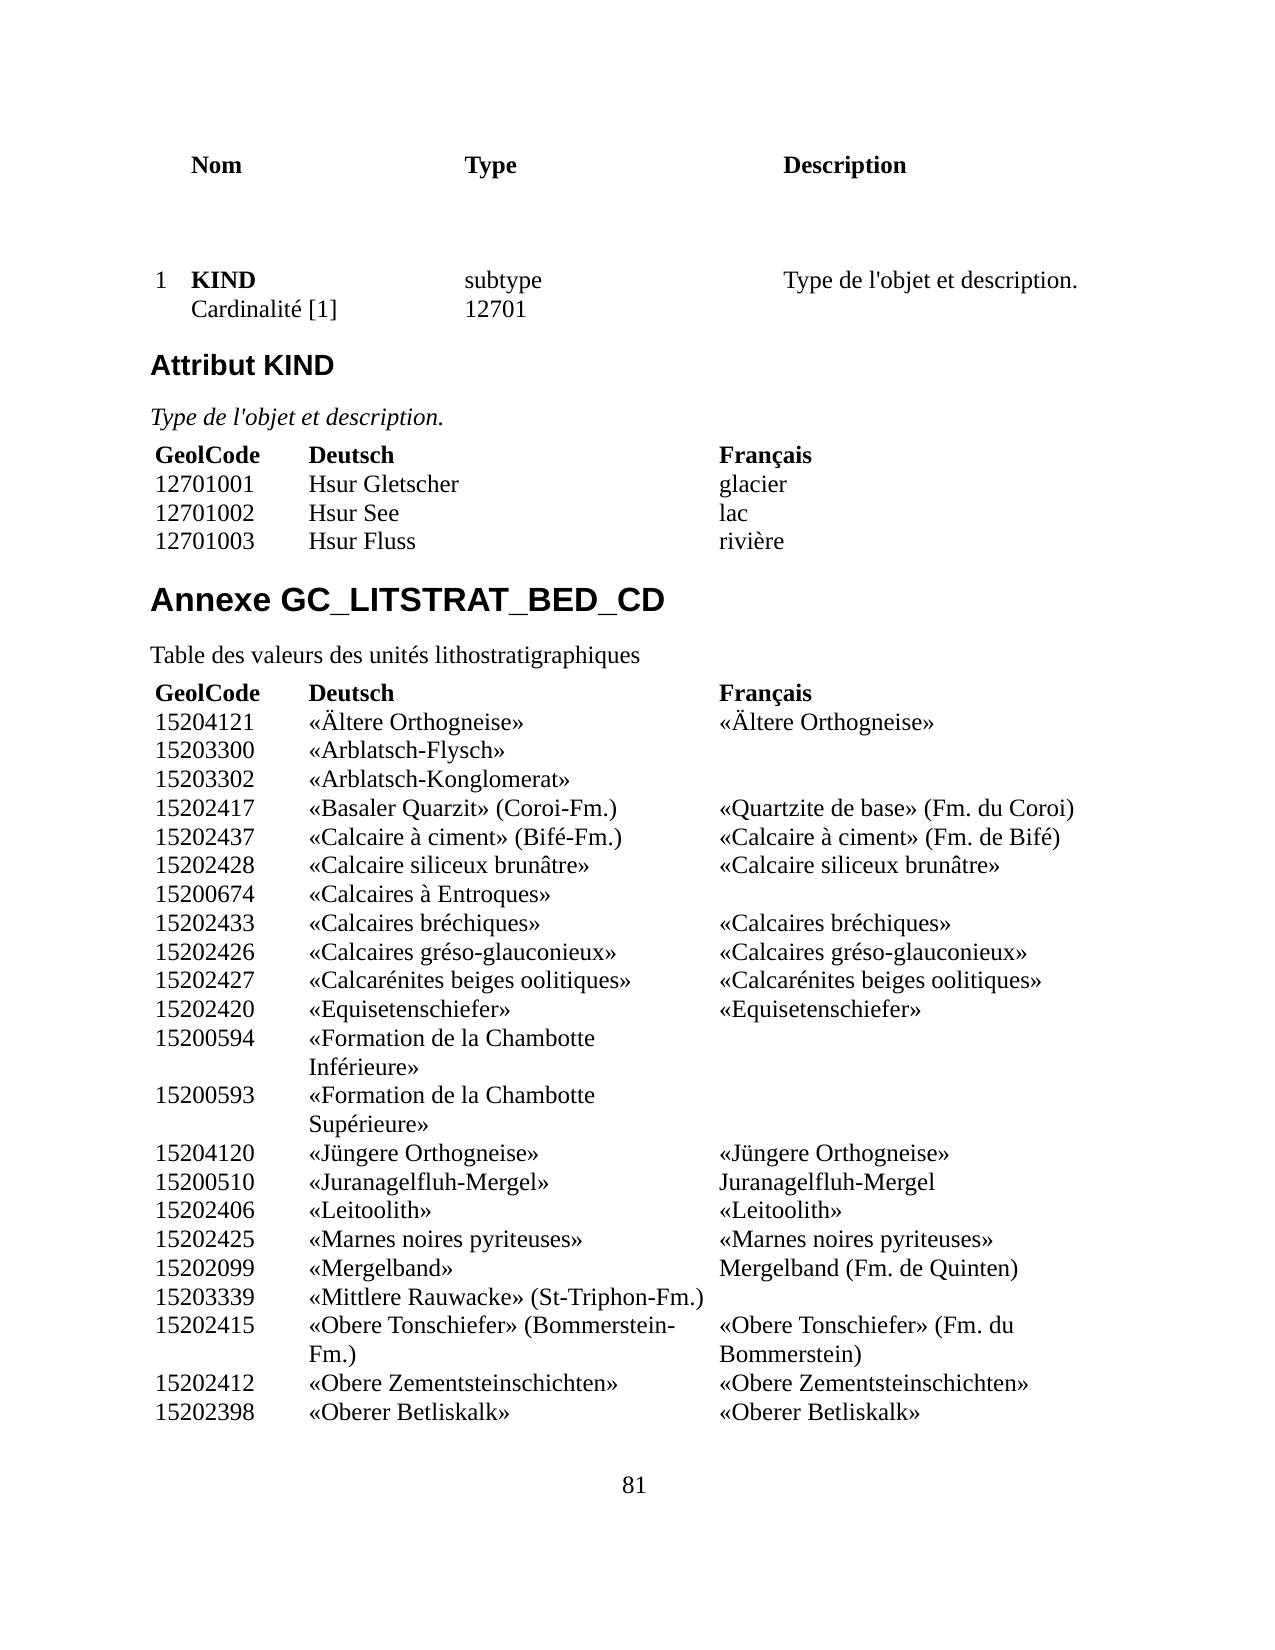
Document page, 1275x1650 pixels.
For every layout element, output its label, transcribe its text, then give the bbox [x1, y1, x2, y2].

table_cell 15203300 [150, 736, 304, 764]
subtitle Annexe GC_LITSTRAT_BED_CD [150, 580, 1125, 619]
table_cell «Basaler Quarzit» (Coroi-Fm.) [304, 793, 714, 822]
table_cell subtype [460, 265, 779, 294]
table_cell «Marnes noires pyriteuses» [714, 1224, 1125, 1253]
table_header Deutsch [304, 678, 714, 707]
table_cell 15202415 [150, 1311, 304, 1368]
table_header Deutsch [304, 440, 714, 469]
table_cell «Oberer Betliskalk» [714, 1397, 1125, 1426]
table_cell [714, 879, 1125, 908]
table_header GeolCode [150, 440, 304, 469]
table_cell 15200594 [150, 1023, 304, 1081]
table_cell 15202427 [150, 966, 304, 994]
table_cell 15203339 [150, 1282, 304, 1311]
table_header Type [460, 150, 779, 265]
table_cell 15202406 [150, 1196, 304, 1224]
table_header Français [714, 678, 1125, 707]
table_cell «Marnes noires pyriteuses» [304, 1224, 714, 1253]
table_cell «Formation de la Chambotte Supérieure» [304, 1081, 714, 1138]
text Table des valeurs des unités lithostratigraphiques [150, 640, 1125, 669]
table_header Description [779, 150, 1125, 265]
table_cell 15202428 [150, 851, 304, 879]
table_cell «Obere Tonschiefer» (Fm. du Bommerstein) [714, 1311, 1125, 1368]
table_cell «Ältere Orthogneise» [714, 707, 1125, 736]
table_cell «Equisetenschiefer» [714, 994, 1125, 1023]
table_cell «Calcaire siliceux brunâtre» [714, 851, 1125, 879]
table_cell [714, 1081, 1125, 1138]
table_cell «Formation de la Chambotte Inférieure» [304, 1023, 714, 1081]
table_cell «Calcaires gréso-glauconieux» [304, 937, 714, 966]
table_cell 15202433 [150, 908, 304, 937]
table_cell Cardinalité [1] [186, 294, 460, 322]
table_cell «Oberer Betliskalk» [304, 1397, 714, 1426]
table_cell [714, 764, 1125, 793]
table_cell «Juranagelfluh-Mergel» [304, 1167, 714, 1196]
table_cell 15200510 [150, 1167, 304, 1196]
table_cell rivière [714, 526, 1125, 555]
table_cell 15203302 [150, 764, 304, 793]
table_cell «Calcarénites beiges oolitiques» [304, 966, 714, 994]
table_cell 12701001 [150, 469, 304, 498]
table_cell 12701003 [150, 526, 304, 555]
table_cell «Calcaires bréchiques» [714, 908, 1125, 937]
table_cell «Calcaires bréchiques» [304, 908, 714, 937]
table_cell «Leitoolith» [714, 1196, 1125, 1224]
table_cell «Calcaire à ciment» (Bifé-Fm.) [304, 822, 714, 851]
table_header Nom [186, 150, 460, 265]
table_cell 15202099 [150, 1253, 304, 1282]
table_cell «Obere Tonschiefer» (Bommerstein-Fm.) [304, 1311, 714, 1368]
table_cell 15202398 [150, 1397, 304, 1426]
table_cell 15202425 [150, 1224, 304, 1253]
table_cell [714, 1023, 1125, 1081]
table_header [150, 150, 186, 265]
subtitle Attribut KIND [150, 347, 1125, 381]
table_cell 12701002 [150, 498, 304, 526]
table_cell «Calcaires gréso-glauconieux» [714, 937, 1125, 966]
table_cell «Quartzite de base» (Fm. du Coroi) [714, 793, 1125, 822]
table_cell Hsur Gletscher [304, 469, 714, 498]
table_cell «Arblatsch-Konglomerat» [304, 764, 714, 793]
table_cell 1 [150, 265, 186, 294]
table_cell Type de l'objet et description. [779, 265, 1125, 294]
table_cell «Leitoolith» [304, 1196, 714, 1224]
table_cell «Obere Zementsteinschichten» [304, 1368, 714, 1397]
table_cell Juranagelfluh-Mergel [714, 1167, 1125, 1196]
table_cell [714, 1282, 1125, 1311]
table_cell lac [714, 498, 1125, 526]
table_cell «Equisetenschiefer» [304, 994, 714, 1023]
table_cell [714, 736, 1125, 764]
table_cell Hsur See [304, 498, 714, 526]
table_cell «Jüngere Orthogneise» [304, 1138, 714, 1167]
table_cell 15200674 [150, 879, 304, 908]
table_cell 15202426 [150, 937, 304, 966]
table_cell glacier [714, 469, 1125, 498]
table_cell 15202437 [150, 822, 304, 851]
table_cell 15200593 [150, 1081, 304, 1138]
table_cell 12701 [460, 294, 779, 322]
table_cell Hsur Fluss [304, 526, 714, 555]
table_cell «Jüngere Orthogneise» [714, 1138, 1125, 1167]
table_cell 15202417 [150, 793, 304, 822]
table_cell [150, 294, 186, 322]
table_cell KIND [186, 265, 460, 294]
table_cell Mergelband (Fm. de Quinten) [714, 1253, 1125, 1282]
table_cell 15202420 [150, 994, 304, 1023]
table_cell «Mittlere Rauwacke» (St-Triphon-Fm.) [304, 1282, 714, 1311]
table_cell «Arblatsch-Flysch» [304, 736, 714, 764]
table_cell «Calcarénites beiges oolitiques» [714, 966, 1125, 994]
table_header GeolCode [150, 678, 304, 707]
table_cell «Calcaire à ciment» (Fm. de Bifé) [714, 822, 1125, 851]
table_cell [779, 294, 1125, 322]
table_cell «Calcaires à Entroques» [304, 879, 714, 908]
table_header Français [714, 440, 1125, 469]
table_cell «Mergelband» [304, 1253, 714, 1282]
table_cell 15204121 [150, 707, 304, 736]
table_cell 15202412 [150, 1368, 304, 1397]
table_cell «Ältere Orthogneise» [304, 707, 714, 736]
table_cell «Calcaire siliceux brunâtre» [304, 851, 714, 879]
table_cell 15204120 [150, 1138, 304, 1167]
table_cell «Obere Zementsteinschichten» [714, 1368, 1125, 1397]
text Type de l'objet et description. [150, 402, 1125, 431]
